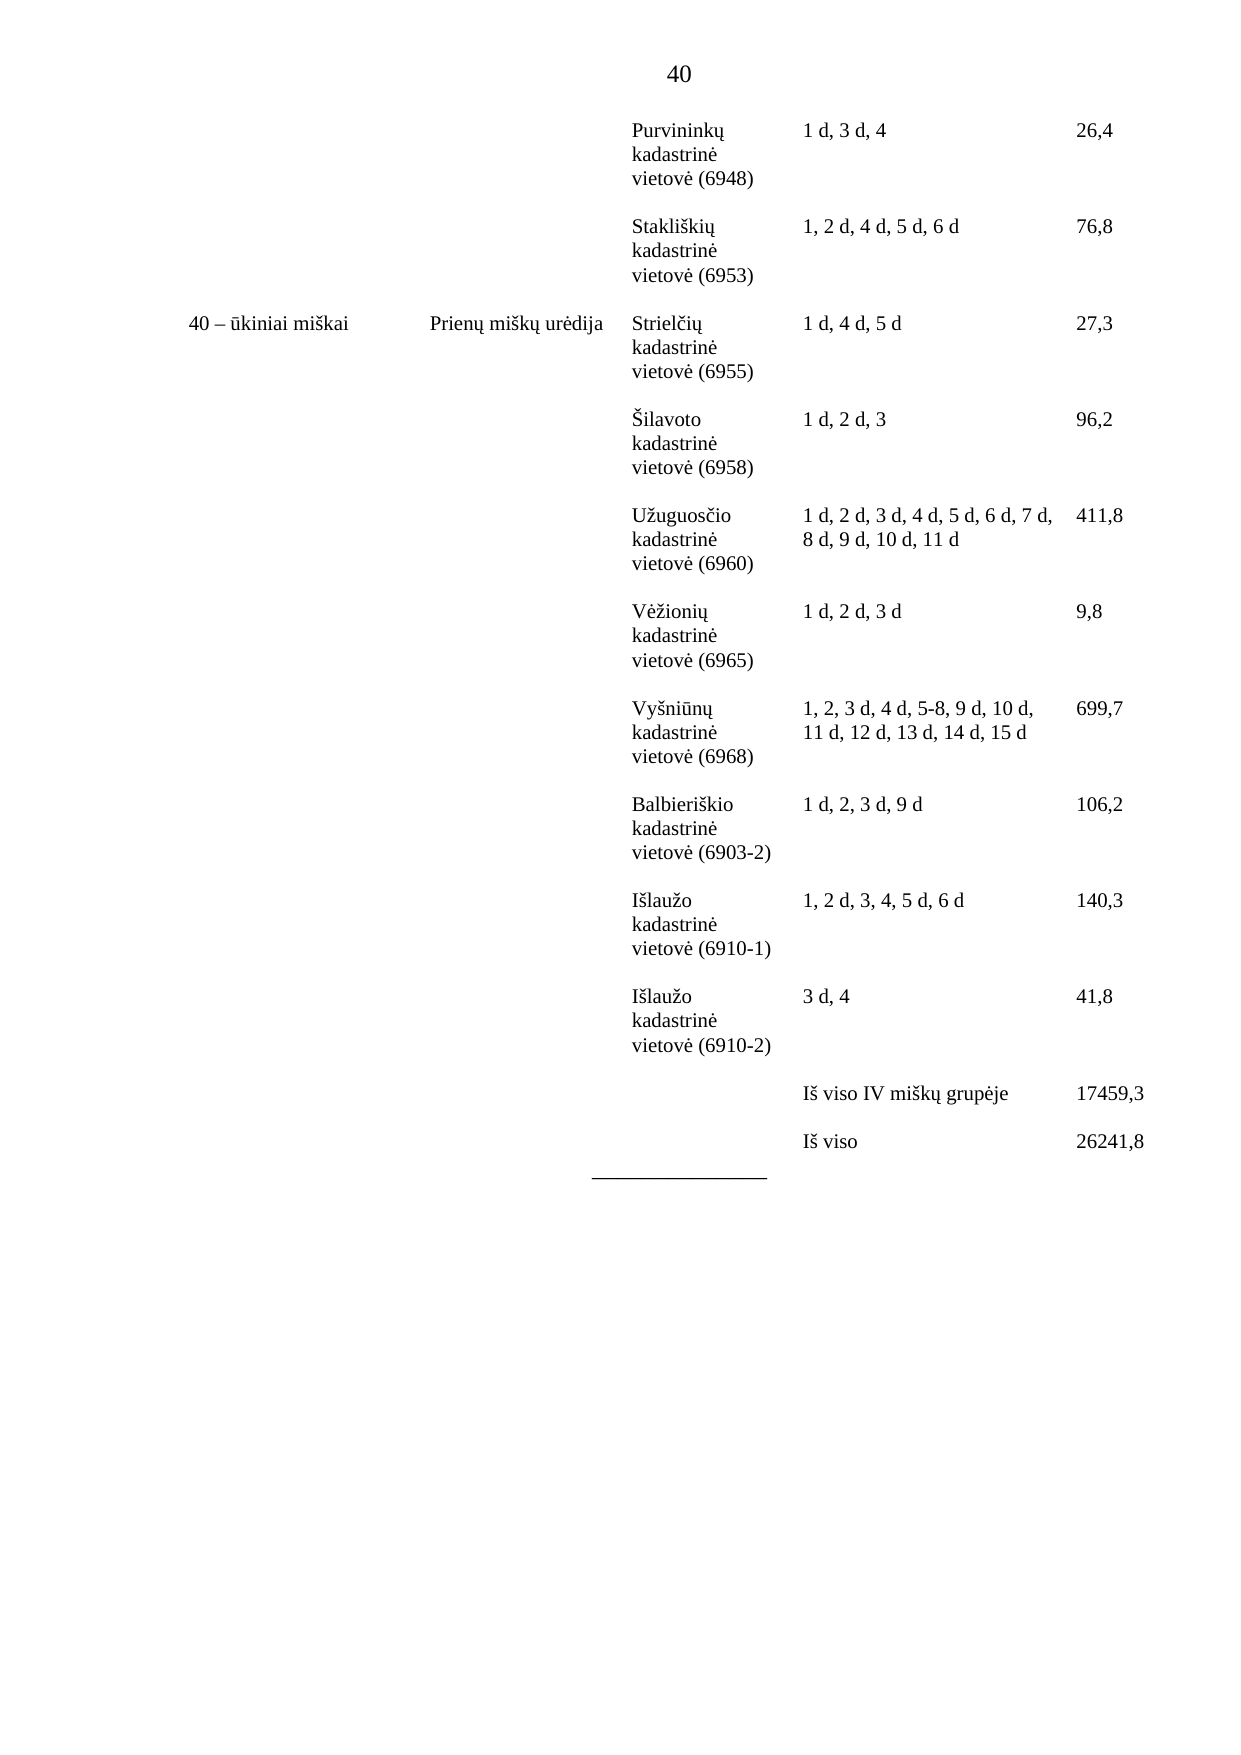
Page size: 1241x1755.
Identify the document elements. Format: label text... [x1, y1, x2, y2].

table_cell Šilavoto kadastrinė vietovė (6958) [620, 407, 791, 479]
table_cell Užuguosčio kadastrinė vietovė (6960) [620, 503, 791, 575]
table_cell [418, 575, 620, 599]
table_cell [177, 888, 418, 960]
table_cell [1065, 672, 1181, 696]
table_cell [418, 1105, 620, 1129]
text ______________ [177, 1153, 1181, 1182]
table_cell [177, 1057, 418, 1081]
table_cell [791, 864, 1065, 888]
table_cell [791, 672, 1065, 696]
table_cell 3 d, 4 [791, 984, 1065, 1057]
table_cell [620, 1057, 791, 1081]
table_cell [418, 190, 620, 214]
table_cell 41,8 [1065, 984, 1181, 1057]
table_cell [620, 768, 791, 792]
table_cell [1065, 479, 1181, 503]
table_cell 1, 2, 3 d, 4 d, 5-8, 9 d, 10 d, 11 d, 12 d, 13 d, 14 d, 15 d [791, 696, 1065, 768]
table_cell 1, 2 d, 3, 4, 5 d, 6 d [791, 888, 1065, 960]
table_cell [791, 479, 1065, 503]
table_cell 1 d, 2 d, 3 d, 4 d, 5 d, 6 d, 7 d, 8 d, 9 d, 10 d, 11 d [791, 503, 1065, 575]
table_cell Išlaužo kadastrinė vietovė (6910-2) [620, 984, 791, 1057]
table_cell [177, 792, 418, 864]
table_cell 76,8 [1065, 214, 1181, 287]
table_cell [418, 1129, 620, 1153]
table_cell [177, 503, 418, 575]
table_cell 140,3 [1065, 888, 1181, 960]
table_cell Strielčių kadastrinė vietovė (6955) [620, 311, 791, 383]
table_cell [620, 287, 791, 311]
table_cell [177, 407, 418, 479]
table_cell 411,8 [1065, 503, 1181, 575]
table_cell [791, 1105, 1065, 1129]
table_cell [791, 383, 1065, 407]
table_cell [177, 214, 418, 287]
table_cell [177, 599, 418, 672]
table_cell [177, 960, 418, 984]
table_cell 27,3 [1065, 311, 1181, 383]
table_cell [418, 888, 620, 960]
table_cell [418, 864, 620, 888]
table_cell Iš viso [791, 1129, 1065, 1153]
table_cell [1065, 383, 1181, 407]
table_cell [620, 383, 791, 407]
table_cell [620, 190, 791, 214]
table_cell [177, 118, 418, 190]
table_cell [418, 599, 620, 672]
table_cell [1065, 575, 1181, 599]
table_cell [791, 768, 1065, 792]
table_cell [177, 1105, 418, 1129]
table_cell [418, 479, 620, 503]
table_cell [1065, 1057, 1181, 1081]
table_cell [1065, 864, 1181, 888]
table_cell [418, 214, 620, 287]
table_cell [1065, 768, 1181, 792]
table_cell [620, 1105, 791, 1129]
table_cell 40 – ūkiniai miškai [177, 311, 418, 383]
table_cell 1 d, 2, 3 d, 9 d [791, 792, 1065, 864]
table_cell [791, 960, 1065, 984]
table_cell [791, 575, 1065, 599]
table_cell 699,7 [1065, 696, 1181, 768]
table_cell 9,8 [1065, 599, 1181, 672]
table_cell Prienų miškų urėdija [418, 311, 620, 383]
table_cell [620, 575, 791, 599]
table_cell [418, 1057, 620, 1081]
table_cell [418, 984, 620, 1057]
table_cell [177, 575, 418, 599]
table_cell Išlaužo kadastrinė vietovė (6910-1) [620, 888, 791, 960]
table_cell Vėžionių kadastrinė vietovė (6965) [620, 599, 791, 672]
table_cell 1, 2 d, 4 d, 5 d, 6 d [791, 214, 1065, 287]
table_cell Purvininkų kadastrinė vietovė (6948) [620, 118, 791, 190]
table_cell [620, 960, 791, 984]
table_cell [418, 792, 620, 864]
table_cell Vyšniūnų kadastrinė vietovė (6968) [620, 696, 791, 768]
table_cell [418, 287, 620, 311]
table_cell 26241,8 [1065, 1129, 1181, 1153]
table_cell [177, 864, 418, 888]
table_cell 26,4 [1065, 118, 1181, 190]
table_cell [791, 287, 1065, 311]
table_cell [418, 768, 620, 792]
table_cell [418, 407, 620, 479]
table_cell [620, 1081, 791, 1105]
table_cell [177, 984, 418, 1057]
table_cell [418, 503, 620, 575]
table_cell [418, 118, 620, 190]
table_cell 1 d, 2 d, 3 [791, 407, 1065, 479]
table_cell 17459,3 [1065, 1081, 1181, 1105]
table_cell [620, 1129, 791, 1153]
table_cell [177, 1129, 418, 1153]
table_cell [177, 1081, 418, 1105]
table_cell [620, 479, 791, 503]
table_cell [620, 672, 791, 696]
table_cell [177, 479, 418, 503]
table_cell [177, 190, 418, 214]
table_cell [177, 672, 418, 696]
table_cell [177, 768, 418, 792]
table_cell Iš viso IV miškų grupėje [791, 1081, 1065, 1105]
table_cell 1 d, 4 d, 5 d [791, 311, 1065, 383]
table_cell [177, 287, 418, 311]
table_cell [418, 383, 620, 407]
table_cell 1 d, 3 d, 4 [791, 118, 1065, 190]
table_cell [418, 696, 620, 768]
table_cell [1065, 1105, 1181, 1129]
table_cell [791, 1057, 1065, 1081]
table_cell 1 d, 2 d, 3 d [791, 599, 1065, 672]
table_cell [1065, 287, 1181, 311]
table_cell 96,2 [1065, 407, 1181, 479]
table_cell [418, 960, 620, 984]
table_cell Stakliškių kadastrinė vietovė (6953) [620, 214, 791, 287]
table_cell [1065, 960, 1181, 984]
table_cell 106,2 [1065, 792, 1181, 864]
table_cell [418, 672, 620, 696]
table_cell [1065, 190, 1181, 214]
table_cell [177, 696, 418, 768]
table_cell Balbieriškio kadastrinė vietovė (6903-2) [620, 792, 791, 864]
table_cell [620, 864, 791, 888]
table_cell [177, 383, 418, 407]
table_cell [418, 1081, 620, 1105]
table_cell [791, 190, 1065, 214]
